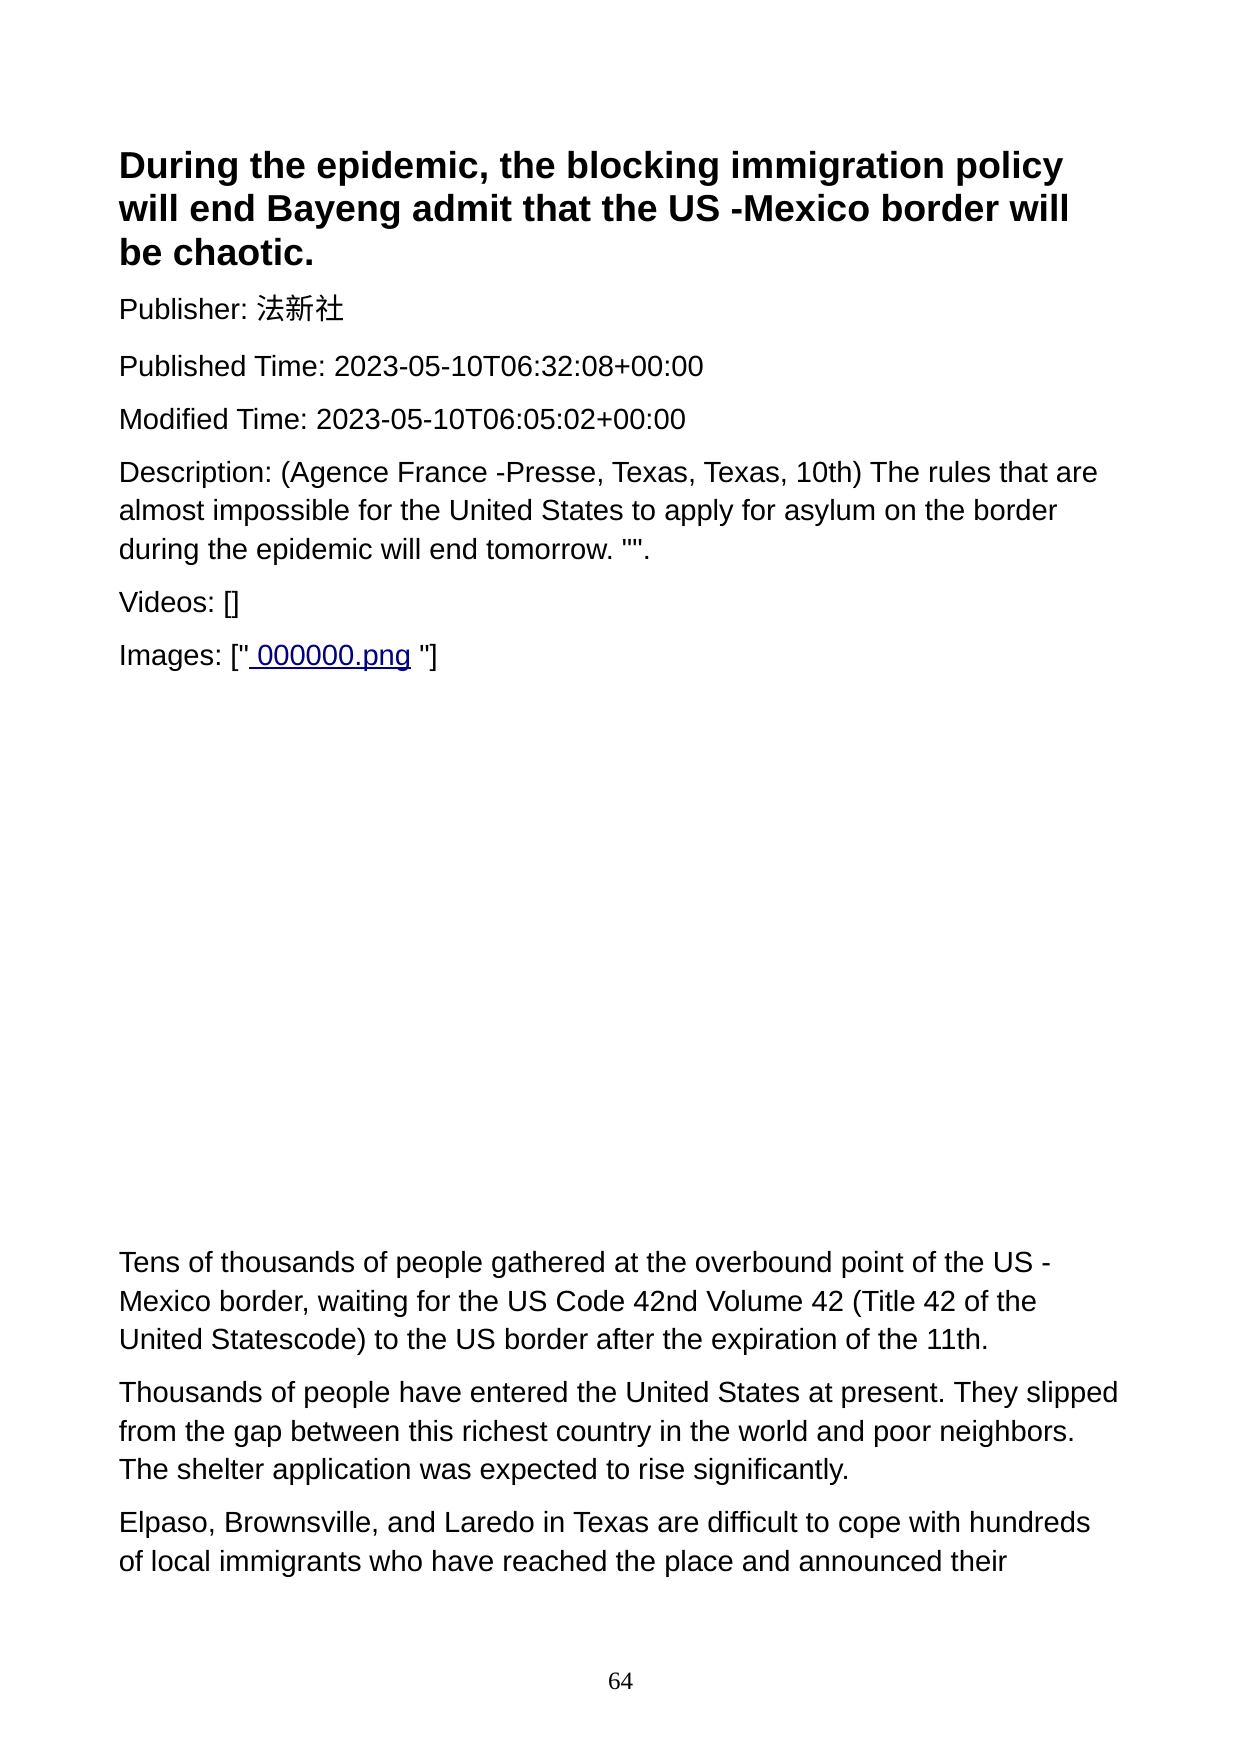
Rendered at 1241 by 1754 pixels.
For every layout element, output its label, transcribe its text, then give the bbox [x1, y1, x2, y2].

text Elpaso, Brownsville, and Laredo in Texas are difficult to cope with hundreds of local immigrants who have reached the place and announced their [118, 1506, 1122, 1578]
subtitle During the epidemic, the blocking immigration policy will end Bayeng admit that the US -Mexico border will be chaotic. [118, 143, 1122, 273]
text Images: [" 000000.png "] [118, 638, 1122, 672]
text Thousands of people have entered the United States at present. They slipped from the gap between this richest country in the world and poor neighbors. The shelter application was expected to rise significantly. [118, 1375, 1122, 1486]
text Description: (Agence France -Presse, Texas, Texas, 10th) The rules that are almost impossible for the United States to apply for asylum on the border during the epidemic will end tomorrow. "". [118, 455, 1122, 565]
text Tens of thousands of people gathered at the overbound point of the US -Mexico border, waiting for the US Code 42nd Volume 42 (Title 42 of the United Statescode) to the US border after the expiration of the 11th. [118, 691, 1122, 1356]
text Published Time: 2023-05-10T06:32:08+00:00 [118, 348, 1122, 382]
text Modified Time: 2023-05-10T06:05:02+00:00 [118, 402, 1122, 435]
text Videos: [] [118, 585, 1122, 618]
text Publisher: 法新社 [118, 285, 1122, 328]
